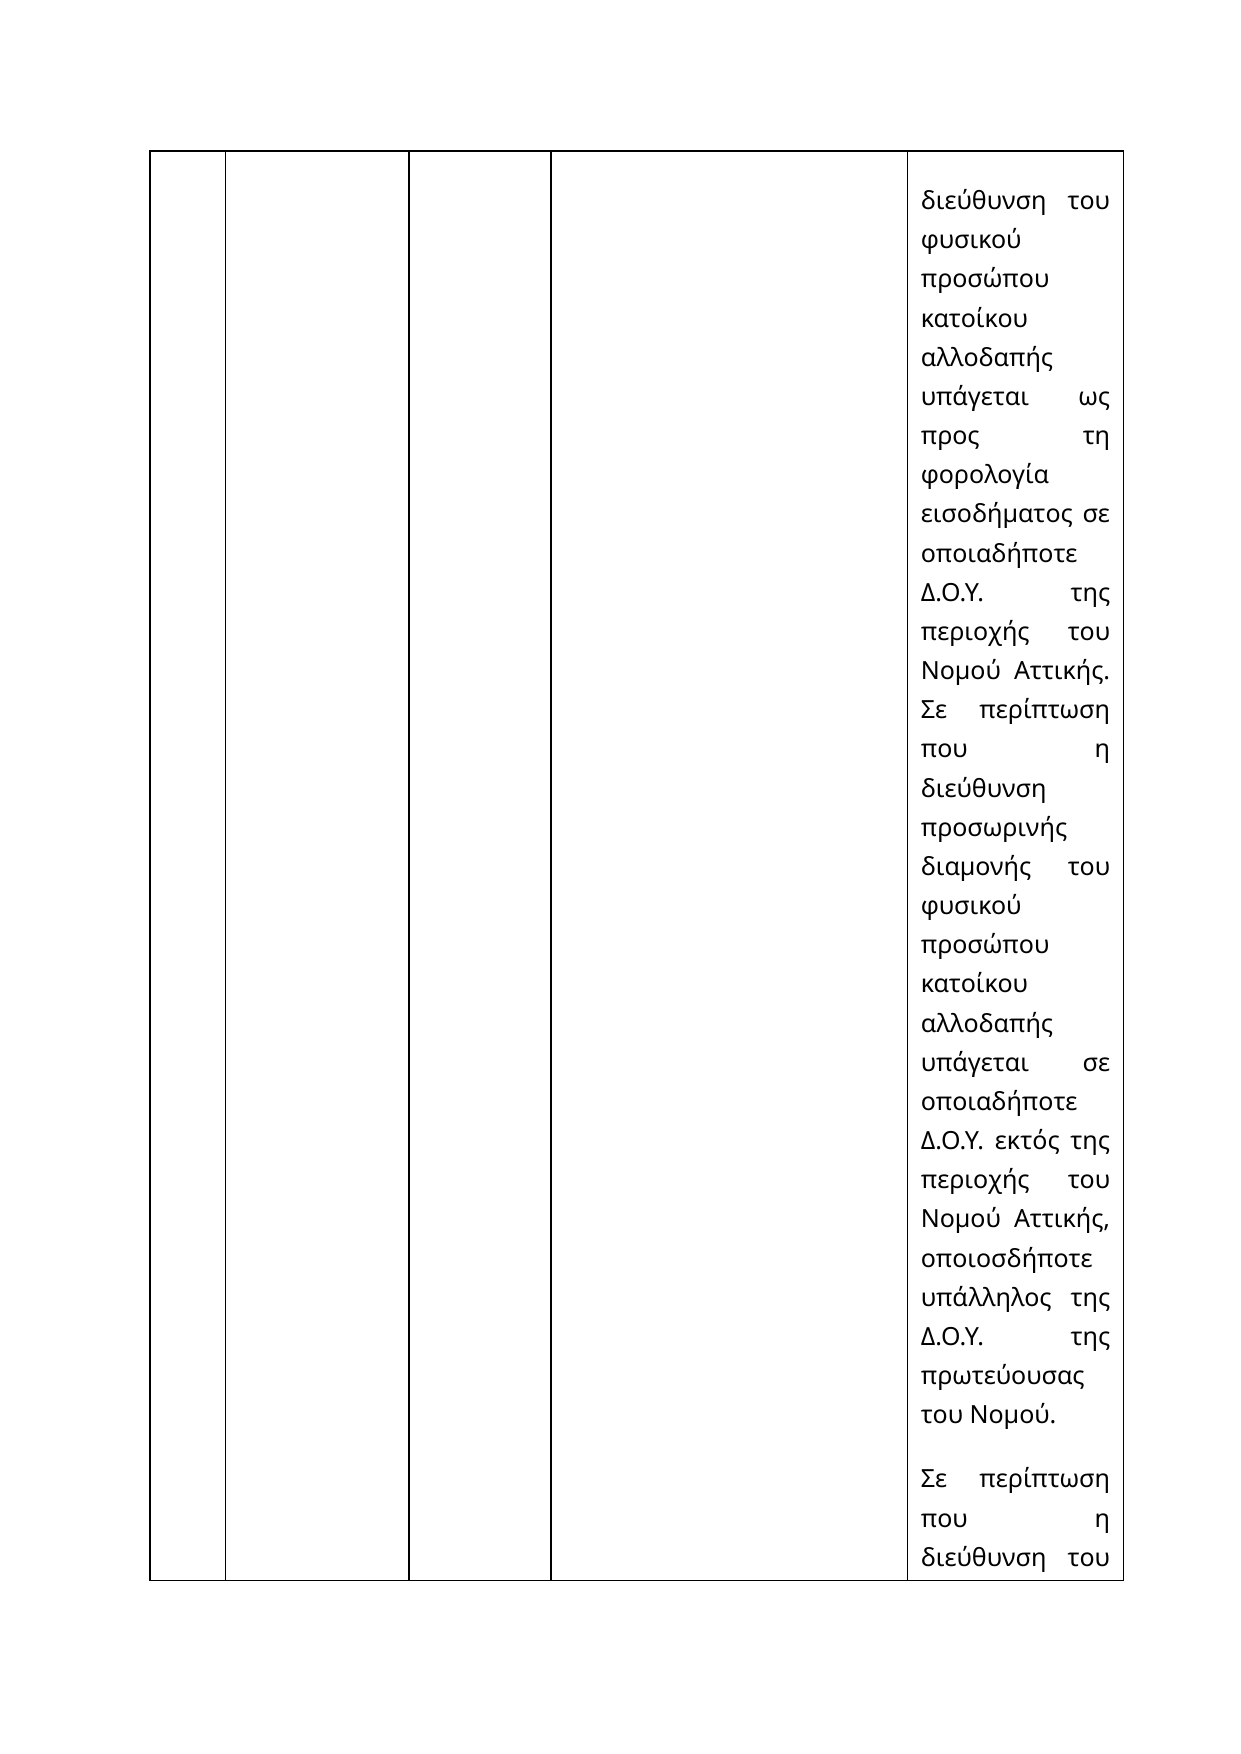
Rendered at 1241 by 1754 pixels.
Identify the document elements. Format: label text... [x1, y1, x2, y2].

table_cell διεύθυνση του φυσικού προσώπου κατοίκου αλλοδαπής υπάγεται ως προς τη φορολογία εισοδήματος σε οποιαδήποτε Δ.Ο.Υ. της περιοχής του Νομού Αττικής. Σε περίπτωση που η διεύθυνση προσωρινής διαμονής του φυσικού προσώπου κατοίκου αλλοδαπής υπάγεται σε οποιαδήποτε Δ.Ο.Υ. εκτός της περιοχής του Νομού Αττικής, οποιοσδήποτε υπάλληλος της Δ.Ο.Υ. της πρωτεύουσας του Νομού. Σε περίπτωση που η διεύθυνση του [908, 152, 1123, 1580]
table_cell [552, 152, 907, 1580]
table_cell [226, 152, 408, 1580]
table_cell [151, 152, 225, 1580]
table_cell [410, 152, 550, 1580]
